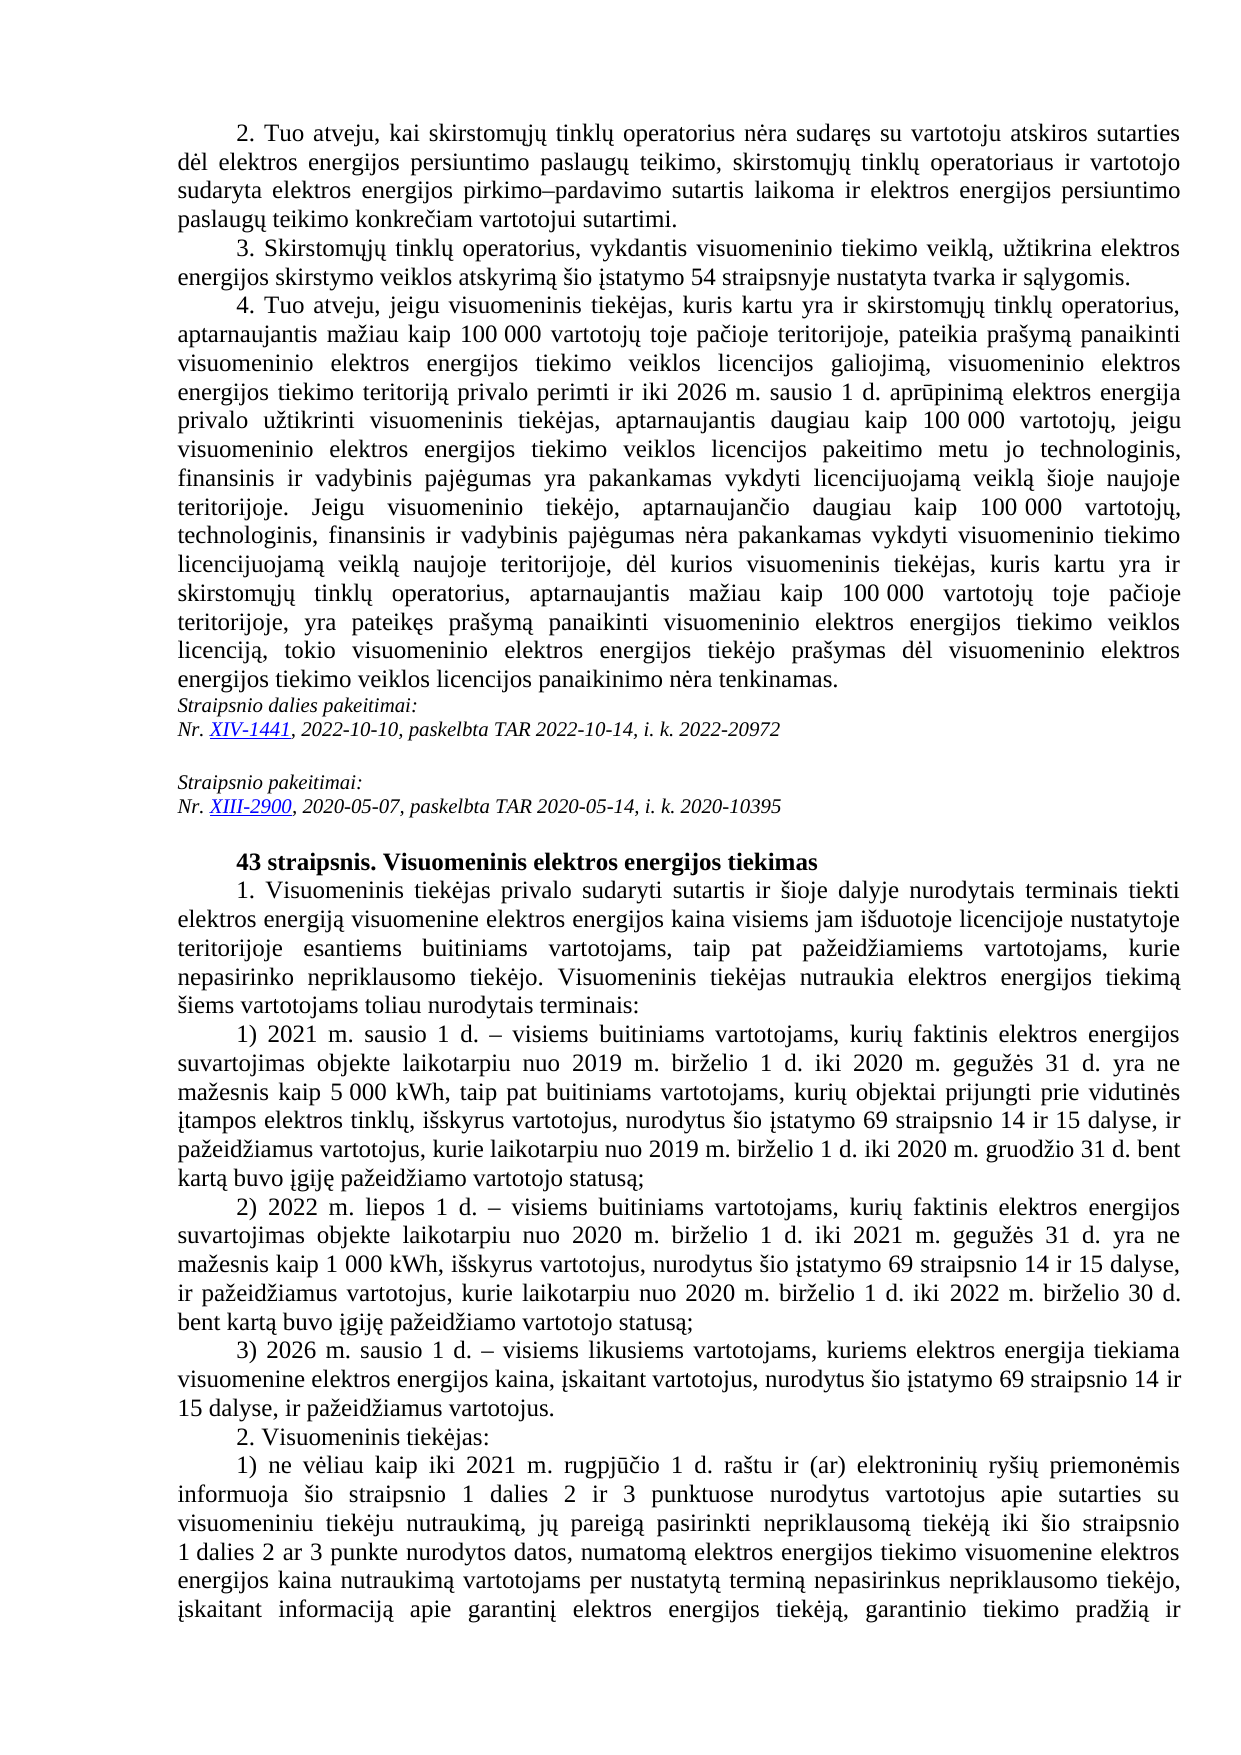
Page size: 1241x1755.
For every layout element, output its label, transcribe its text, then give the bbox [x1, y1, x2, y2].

text 1. Visuomeninis tiekėjas privalo sudaryti sutartis ir šioje dalyje nurodytais terminais tiekti elektros energiją visuomenine elektros energijos kaina visiems jam išduotoje licencijoje nustatytoje teritorijoje esantiems buitiniams vartotojams, taip pat pažeidžiamiems vartotojams, kurie nepasirinko nepriklausomo tiekėjo. Visuomeninis tiekėjas nutraukia elektros energijos tiekimą šiems vartotojams toliau nurodytais terminais: [177, 876, 1181, 1019]
text 4. Tuo atveju, jeigu visuomeninis tiekėjas, kuris kartu yra ir skirstomųjų tinklų operatorius, aptarnaujantis mažiau kaip 100 000 vartotojų toje pačioje teritorijoje, pateikia prašymą panaikinti visuomeninio elektros energijos tiekimo veiklos licencijos galiojimą, visuomeninio elektros energijos tiekimo teritoriją privalo perimti ir iki 2026 m. sausio 1 d. aprūpinimą elektros energija privalo užtikrinti visuomeninis tiekėjas, aptarnaujantis daugiau kaip 100 000 vartotojų, jeigu visuomeninio elektros energijos tiekimo veiklos licencijos pakeitimo metu jo technologinis, finansinis ir vadybinis pajėgumas yra pakankamas vykdyti licencijuojamą veiklą šioje naujoje teritorijoje. Jeigu visuomeninio tiekėjo, aptarnaujančio daugiau kaip 100 000 vartotojų, technologinis, finansinis ir vadybinis pajėgumas nėra pakankamas vykdyti visuomeninio tiekimo licencijuojamą veiklą naujoje teritorijoje, dėl kurios visuomeninis tiekėjas, kuris kartu yra ir skirstomųjų tinklų operatorius, aptarnaujantis mažiau kaip 100 000 vartotojų toje pačioje teritorijoje, yra pateikęs prašymą panaikinti visuomeninio elektros energijos tiekimo veiklos licenciją, tokio visuomeninio elektros energijos tiekėjo prašymas dėl visuomeninio elektros energijos tiekimo veiklos licencijos panaikinimo nėra tenkinamas. [177, 291, 1181, 693]
text 2. Visuomeninis tiekėjas: [177, 1422, 1181, 1451]
text Straipsnio pakeitimai: [177, 770, 1181, 794]
text 3. Skirstomųjų tinklų operatorius, vykdantis visuomeninio tiekimo veiklą, užtikrina elektros energijos skirstymo veiklos atskyrimą šio įstatymo 54 straipsnyje nustatyta tvarka ir sąlygomis. [177, 233, 1181, 291]
text 1) ne vėliau kaip iki 2021 m. rugpjūčio 1 d. raštu ir (ar) elektroninių ryšių priemonėmis informuoja šio straipsnio 1 dalies 2 ir 3 punktuose nurodytus vartotojus apie sutarties su visuomeniniu tiekėju nutraukimą, jų pareigą pasirinkti nepriklausomą tiekėją iki šio straipsnio 1 dalies 2 ar 3 punkte nurodytos datos, numatomą elektros energijos tiekimo visuomenine elektros energijos kaina nutraukimą vartotojams per nustatytą terminą nepasirinkus nepriklausomo tiekėjo, įskaitant informaciją apie garantinį elektros energijos tiekėją, garantinio tiekimo pradžią ir [177, 1451, 1181, 1623]
text 43 straipsnis. Visuomeninis elektros energijos tiekimas [177, 847, 1181, 876]
text 1) 2021 m. sausio 1 d. – visiems buitiniams vartotojams, kurių faktinis elektros energijos suvartojimas objekte laikotarpiu nuo 2019 m. birželio 1 d. iki 2020 m. gegužės 31 d. yra ne mažesnis kaip 5 000 kWh, taip pat buitiniams vartotojams, kurių objektai prijungti prie vidutinės įtampos elektros tinklų, išskyrus vartotojus, nurodytus šio įstatymo 69 straipsnio 14 ir 15 dalyse, ir pažeidžiamus vartotojus, kurie laikotarpiu nuo 2019 m. birželio 1 d. iki 2020 m. gruodžio 31 d. bent kartą buvo įgiję pažeidžiamo vartotojo statusą; [177, 1019, 1181, 1192]
text Straipsnio dalies pakeitimai: [177, 693, 1181, 717]
text 3) 2026 m. sausio 1 d. – visiems likusiems vartotojams, kuriems elektros energija tiekiama visuomenine elektros energijos kaina, įskaitant vartotojus, nurodytus šio įstatymo 69 straipsnio 14 ir 15 dalyse, ir pažeidžiamus vartotojus. [177, 1336, 1181, 1422]
text 2. Tuo atveju, kai skirstomųjų tinklų operatorius nėra sudaręs su vartotoju atskiros sutarties dėl elektros energijos persiuntimo paslaugų teikimo, skirstomųjų tinklų operatoriaus ir vartotojo sudaryta elektros energijos pirkimo–pardavimo sutartis laikoma ir elektros energijos persiuntimo paslaugų teikimo konkrečiam vartotojui sutartimi. [177, 118, 1181, 233]
text Nr. XIII-2900, 2020-05-07, paskelbta TAR 2020-05-14, i. k. 2020-10395 [177, 794, 1181, 818]
text Nr. XIV-1441, 2022-10-10, paskelbta TAR 2022-10-14, i. k. 2022-20972 [177, 717, 1181, 741]
text 2) 2022 m. liepos 1 d. – visiems buitiniams vartotojams, kurių faktinis elektros energijos suvartojimas objekte laikotarpiu nuo 2020 m. birželio 1 d. iki 2021 m. gegužės 31 d. yra ne mažesnis kaip 1 000 kWh, išskyrus vartotojus, nurodytus šio įstatymo 69 straipsnio 14 ir 15 dalyse, ir pažeidžiamus vartotojus, kurie laikotarpiu nuo 2020 m. birželio 1 d. iki 2022 m. birželio 30 d. bent kartą buvo įgiję pažeidžiamo vartotojo statusą; [177, 1192, 1181, 1336]
